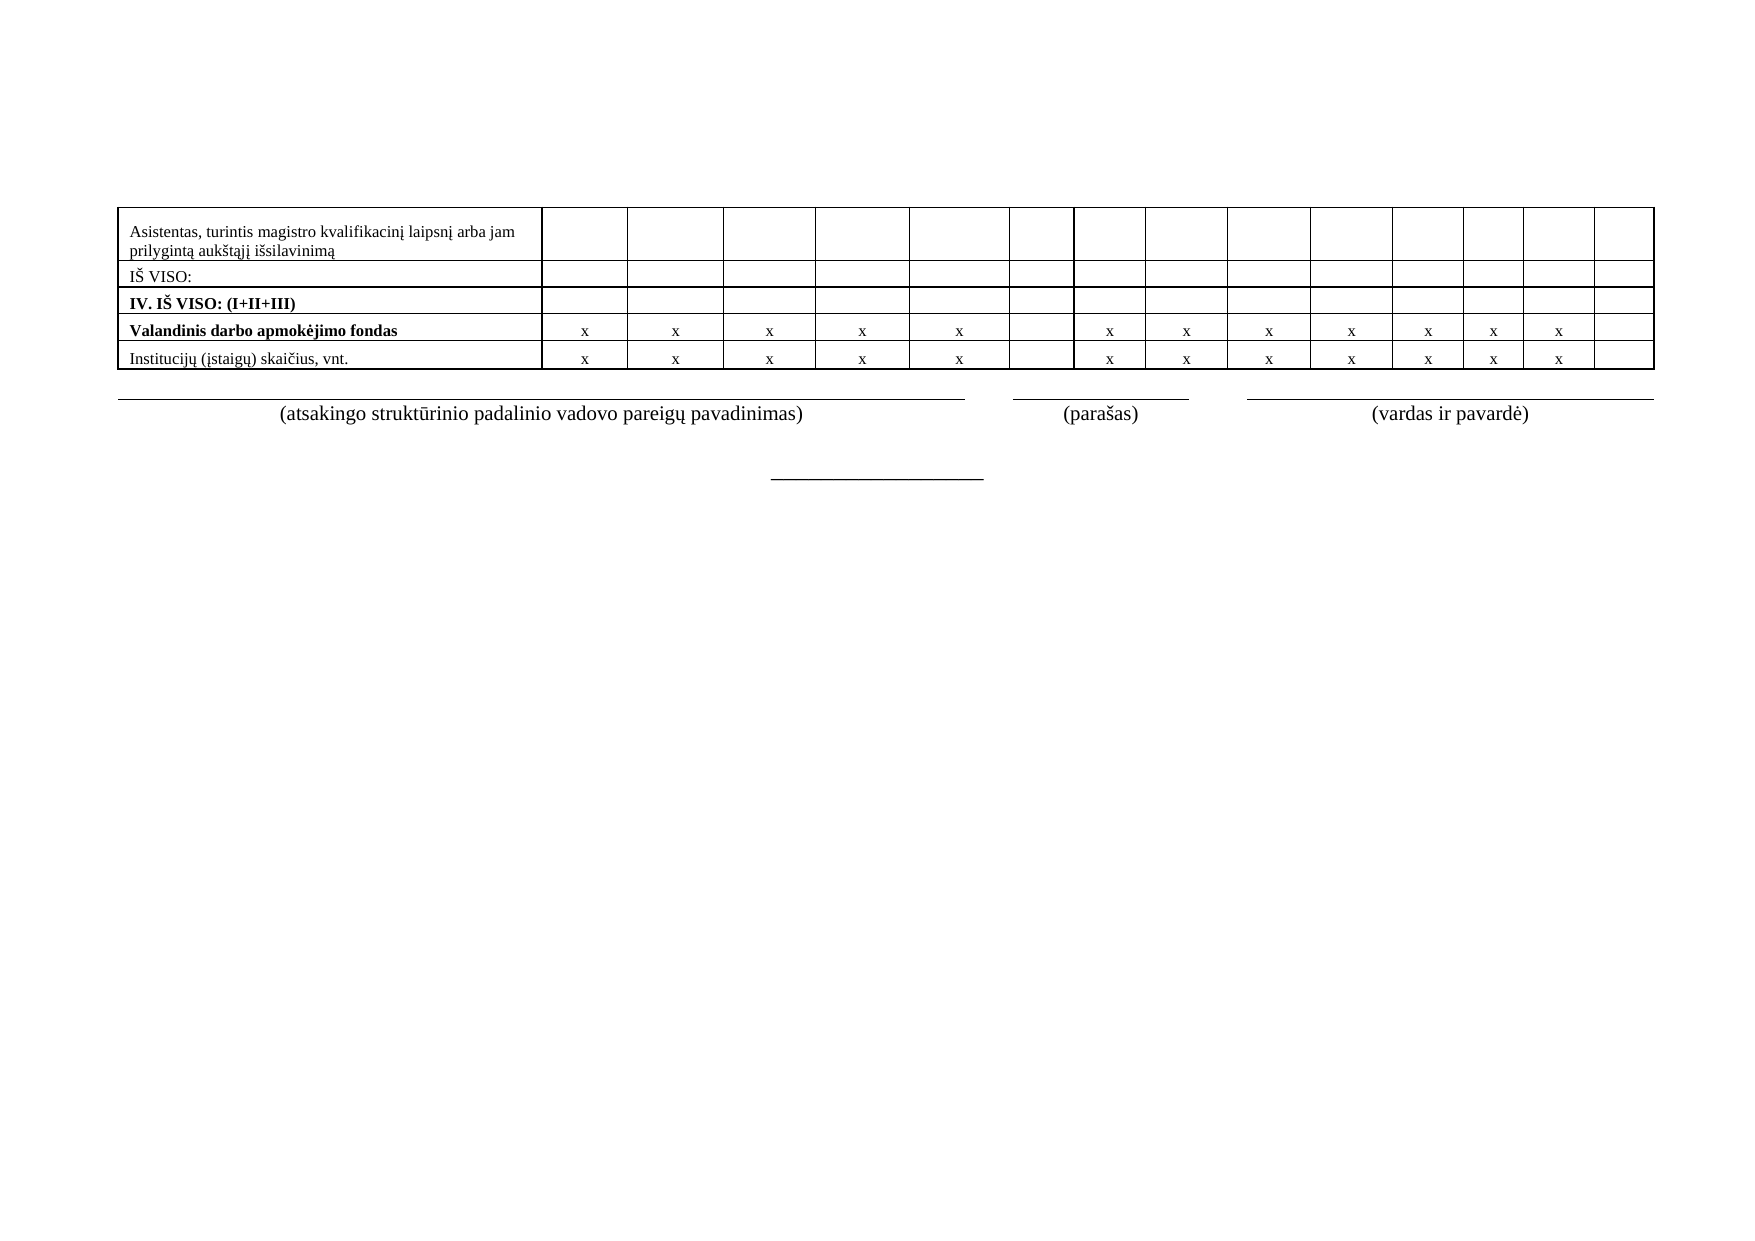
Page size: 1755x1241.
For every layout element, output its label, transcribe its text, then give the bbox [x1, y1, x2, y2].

table_cell [1010, 341, 1073, 368]
table_cell x [910, 314, 1009, 339]
table_cell x [543, 341, 627, 368]
table_cell [1464, 261, 1523, 286]
table_cell x [816, 314, 909, 339]
table_cell [1228, 208, 1310, 260]
table_cell x [1311, 314, 1392, 339]
table_cell [1010, 208, 1073, 260]
table_cell [1595, 261, 1653, 286]
table_cell [1146, 261, 1227, 286]
table_cell [1010, 261, 1073, 286]
table_cell [1524, 261, 1594, 286]
table_cell [1524, 288, 1594, 313]
table_header [1189, 399, 1247, 425]
table_cell [1075, 208, 1145, 260]
table_cell x [628, 314, 723, 339]
table_header (vardas ir pavardė) [1247, 400, 1653, 425]
table_cell [1464, 208, 1523, 260]
table_cell [816, 261, 909, 286]
table_cell [1595, 288, 1653, 313]
table_header (parašas) [1013, 400, 1188, 425]
table_cell [1010, 314, 1073, 339]
table_cell IV. IŠ VISO: (I+II+III) [119, 288, 541, 313]
table_cell [1595, 314, 1653, 339]
table_cell x [1393, 341, 1463, 368]
table_cell x [816, 341, 909, 368]
table_cell [910, 288, 1009, 313]
text _________________ [118, 454, 1636, 482]
table_cell [628, 261, 723, 286]
table_cell [1595, 208, 1653, 260]
table_cell [1311, 261, 1392, 286]
table_cell x [1524, 314, 1594, 339]
table_cell x [1393, 314, 1463, 339]
table_cell x [628, 341, 723, 368]
table_cell [724, 288, 815, 313]
table_cell [1010, 288, 1073, 313]
table_cell [816, 208, 909, 260]
table_cell x [910, 341, 1009, 368]
table_cell [1393, 288, 1463, 313]
table_cell x [724, 314, 815, 339]
table_cell Institucijų (įstaigų) skaičius, vnt. [119, 341, 541, 368]
table_cell Valandinis darbo apmokėjimo fondas [119, 314, 541, 339]
table_cell [724, 261, 815, 286]
table_cell [543, 261, 627, 286]
table_cell [1146, 288, 1227, 313]
table_cell [1146, 208, 1227, 260]
table_cell [1311, 288, 1392, 313]
table_cell x [724, 341, 815, 368]
table_cell x [1075, 314, 1145, 339]
table_cell x [1524, 341, 1594, 368]
table_cell x [1464, 341, 1523, 368]
table_cell [628, 288, 723, 313]
table_cell x [1311, 341, 1392, 368]
table_cell x [1228, 341, 1310, 368]
table_cell x [543, 314, 627, 339]
table_cell x [1464, 314, 1523, 339]
table_cell [1075, 261, 1145, 286]
table_cell IŠ VISO: [119, 261, 541, 286]
table_header [965, 399, 1013, 425]
table_cell [1595, 341, 1653, 368]
table_cell [910, 261, 1009, 286]
table_cell x [1228, 314, 1310, 339]
table_cell [910, 208, 1009, 260]
table_cell x [1146, 314, 1227, 339]
table_cell [1464, 288, 1523, 313]
table_cell [543, 208, 627, 260]
table_cell Asistentas, turintis magistro kvalifikacinį laipsnį arba jam prilygintą aukštąjį išsilavinimą [119, 208, 541, 260]
table_cell [628, 208, 723, 260]
table_cell x [1075, 341, 1145, 368]
table_header (atsakingo struktūrinio padalinio vadovo pareigų pavadinimas) [118, 400, 964, 425]
table_cell [1393, 261, 1463, 286]
table_cell [1393, 208, 1463, 260]
table_cell [1228, 288, 1310, 313]
table_cell [1524, 208, 1594, 260]
table_cell [816, 288, 909, 313]
table_cell x [1146, 341, 1227, 368]
table_cell [1311, 208, 1392, 260]
table_cell [1075, 288, 1145, 313]
table_cell [1228, 261, 1310, 286]
table_cell [724, 208, 815, 260]
table_cell [543, 288, 627, 313]
